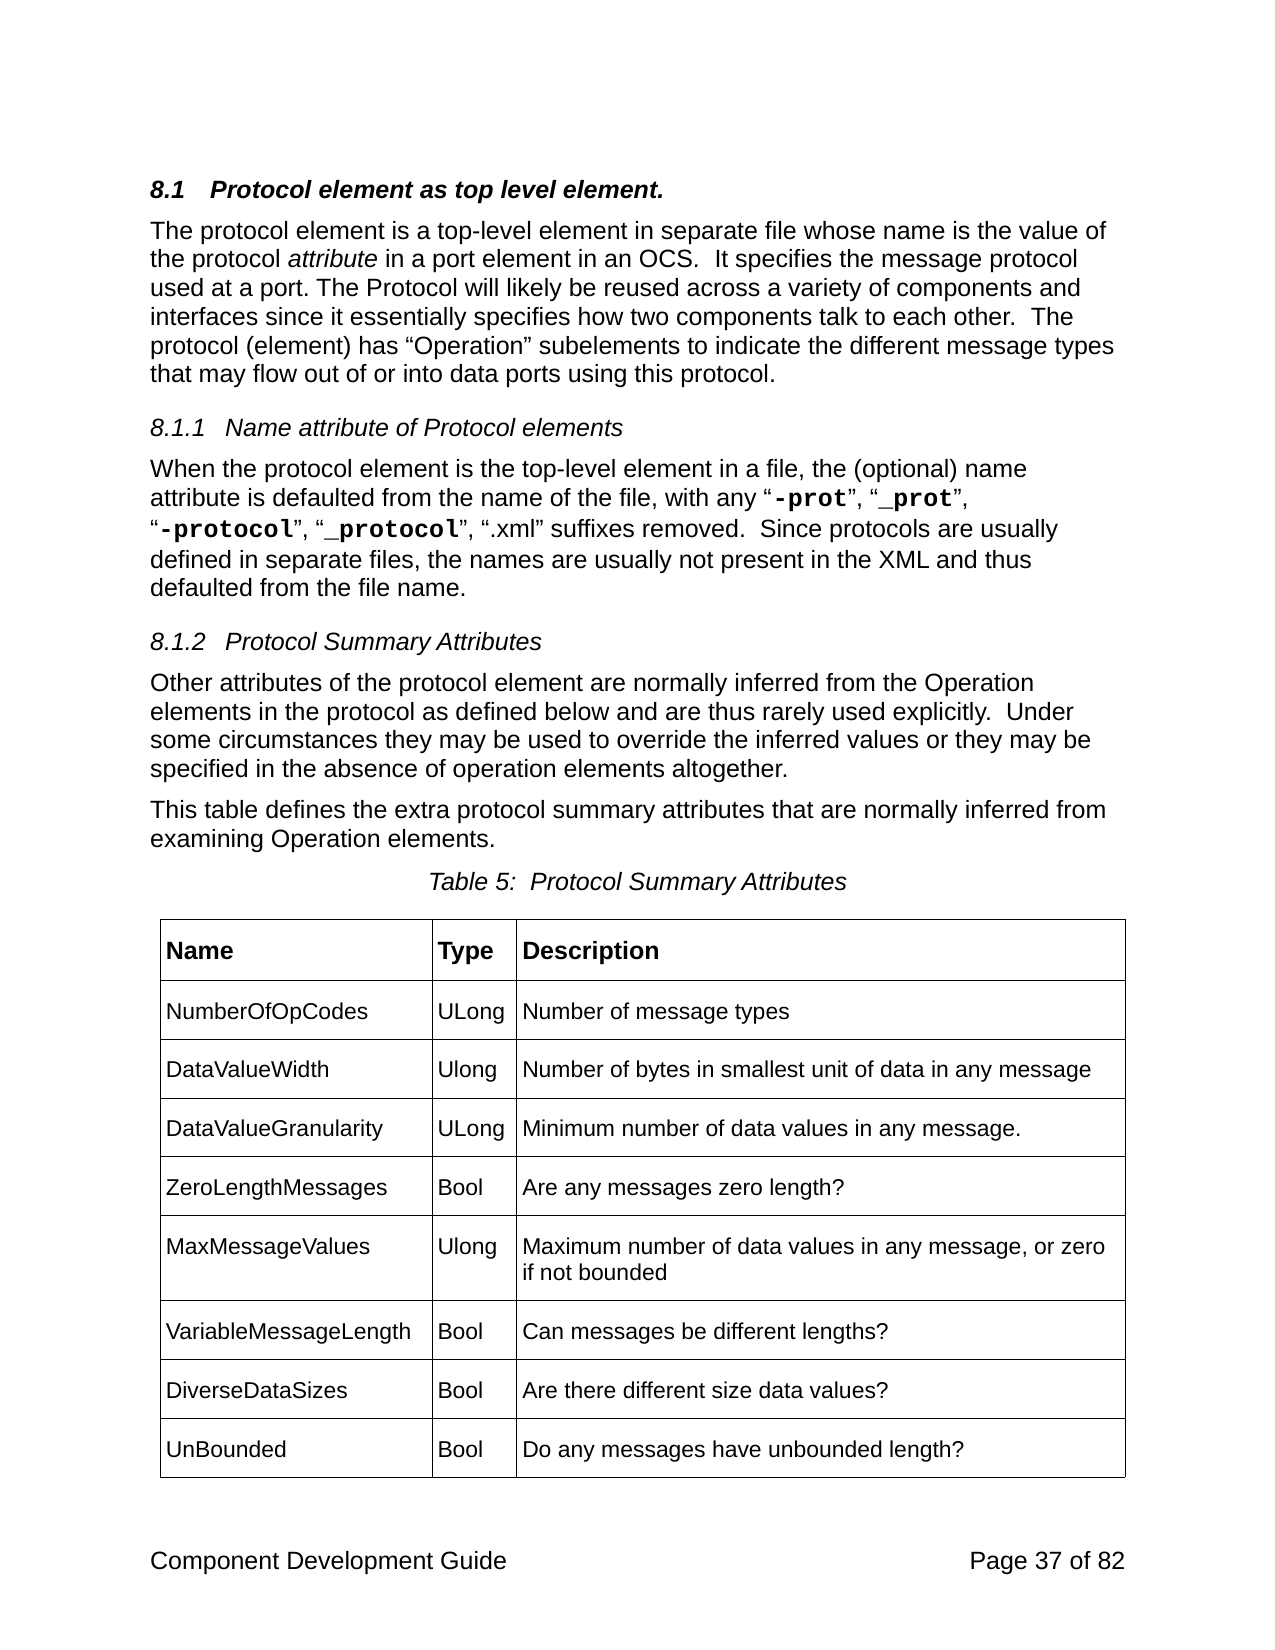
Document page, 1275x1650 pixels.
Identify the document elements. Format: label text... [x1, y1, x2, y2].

table_cell ULong [433, 981, 516, 1039]
table_cell NumberOfOpCodes [161, 981, 432, 1039]
table_cell Number of message types [517, 981, 1125, 1039]
table_cell ZeroLengthMessages [161, 1157, 432, 1215]
table_cell Number of bytes in smallest unit of data in any message [517, 1040, 1125, 1097]
table_header Description [517, 920, 1125, 980]
table_cell Minimum number of data values in any message. [517, 1099, 1125, 1156]
text When the protocol element is the top-level element in a file, the (optional) name attribute is defaulted from the name of the file, with any “-prot”, “_prot”, “‑protocol”, “_protocol”, “.xml” suffixes removed. Since protocols are usually defined in separate files, the names are usually not present in the XML and thus defaulted from the file name. [150, 454, 1125, 602]
text This table defines the extra protocol summary attributes that are normally inferred from examining Operation elements. [150, 795, 1125, 852]
text The protocol element is a top-level element in separate file whose name is the value of the protocol attribute in a port element in an OCS. It specifies the message protocol used at a port. The Protocol will likely be reused across a variety of components and interfaces since it essentially specifies how two components talk to each other. The protocol (element) has “Operation” subelements to indicate the different message types that may flow out of or into data ports using this protocol. [150, 216, 1125, 388]
table_cell ULong [433, 1099, 516, 1156]
table_cell Are there different size data values? [517, 1360, 1125, 1418]
table_cell Ulong [433, 1040, 516, 1097]
table_header Type [433, 920, 516, 980]
table_cell Bool [433, 1301, 516, 1359]
table_header Name [161, 920, 432, 980]
table_cell Ulong [433, 1216, 516, 1300]
table_cell Maximum number of data values in any message, or zero if not bounded [517, 1216, 1125, 1300]
table_cell Bool [433, 1419, 516, 1477]
table_cell DiverseDataSizes [161, 1360, 432, 1418]
subtitle Protocol element as top level element. [150, 175, 1125, 204]
table_cell DataValueWidth [161, 1040, 432, 1097]
table_cell Do any messages have unbounded length? [517, 1419, 1125, 1477]
table_cell Bool [433, 1360, 516, 1418]
table_cell VariableMessageLength [161, 1301, 432, 1359]
subtitle Name attribute of Protocol elements [150, 413, 1125, 442]
text Table 5: Protocol Summary Attributes [150, 867, 1125, 896]
table_cell Are any messages zero length? [517, 1157, 1125, 1215]
table_cell MaxMessageValues [161, 1216, 432, 1300]
table_cell Can messages be different lengths? [517, 1301, 1125, 1359]
text Other attributes of the protocol element are normally inferred from the Operation elements in the protocol as defined below and are thus rarely used explicitly. Under some circumstances they may be used to override the inferred values or they may be specified in the absence of operation elements altogether. [150, 668, 1125, 783]
subtitle Protocol Summary Attributes [150, 627, 1125, 656]
table_cell Bool [433, 1157, 516, 1215]
table_cell UnBounded [161, 1419, 432, 1477]
table_cell DataValueGranularity [161, 1099, 432, 1156]
